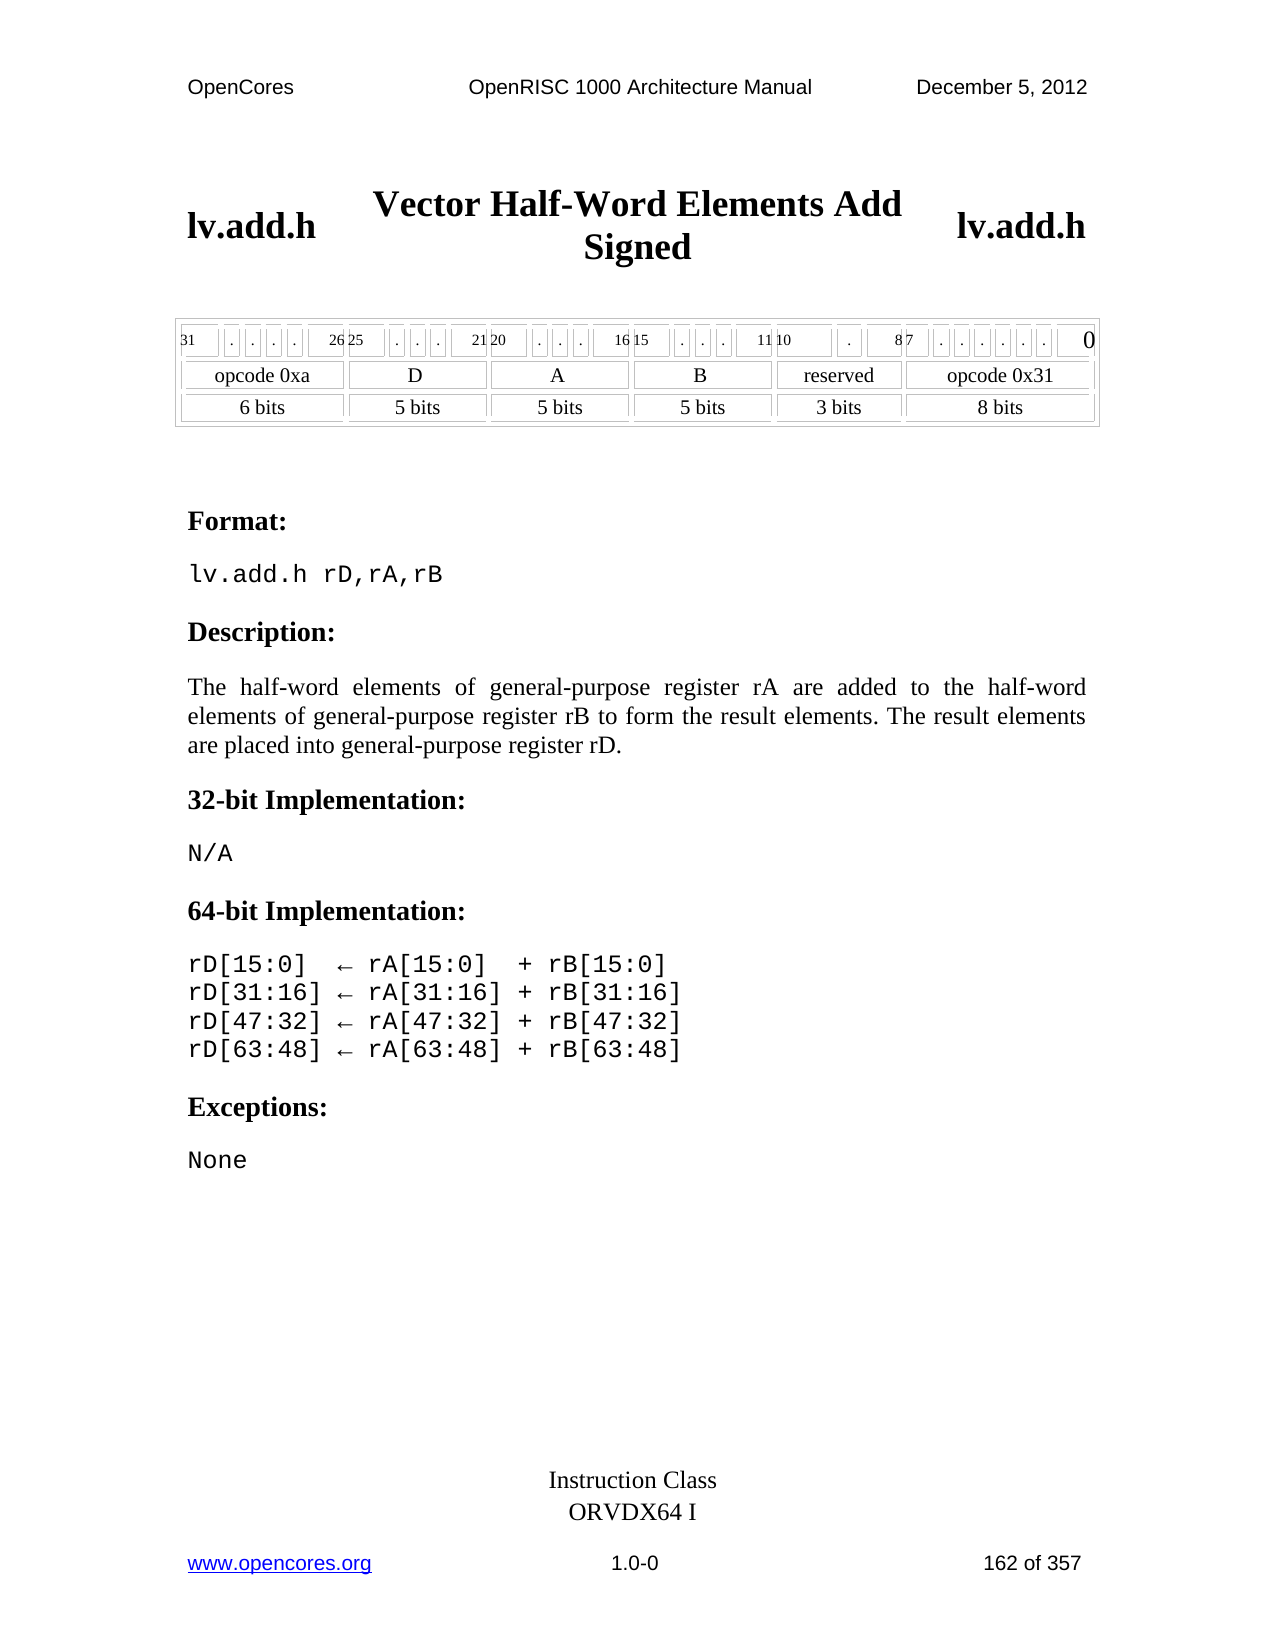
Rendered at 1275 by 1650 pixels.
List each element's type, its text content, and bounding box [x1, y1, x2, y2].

text Description: [187, 615, 1087, 647]
text 32-bit Implementation: [187, 783, 1087, 816]
text lv.add.h rD,rA,rB [187, 561, 1087, 590]
text Exceptions: [187, 1090, 1087, 1122]
text 64-bit Implementation: [187, 894, 1087, 927]
text Format: [187, 504, 1087, 536]
text None [187, 1147, 1087, 1176]
text rD[15:0] ← rA[15:0] + rB[15:0] rD[31:16] ← rA[31:16] + rB[31:16] rD[47:32] ← rA[47:32] + rB[47:32] rD[63:48] ← rA[63:48] + rB[63:48] [187, 952, 1087, 1065]
text N/A [187, 841, 1087, 869]
text The half-word elements of general-purpose register rA are added to the half-word elements of general-purpose register rB to form the result elements. The result elements are placed into general-purpose register rD. [187, 672, 1087, 758]
